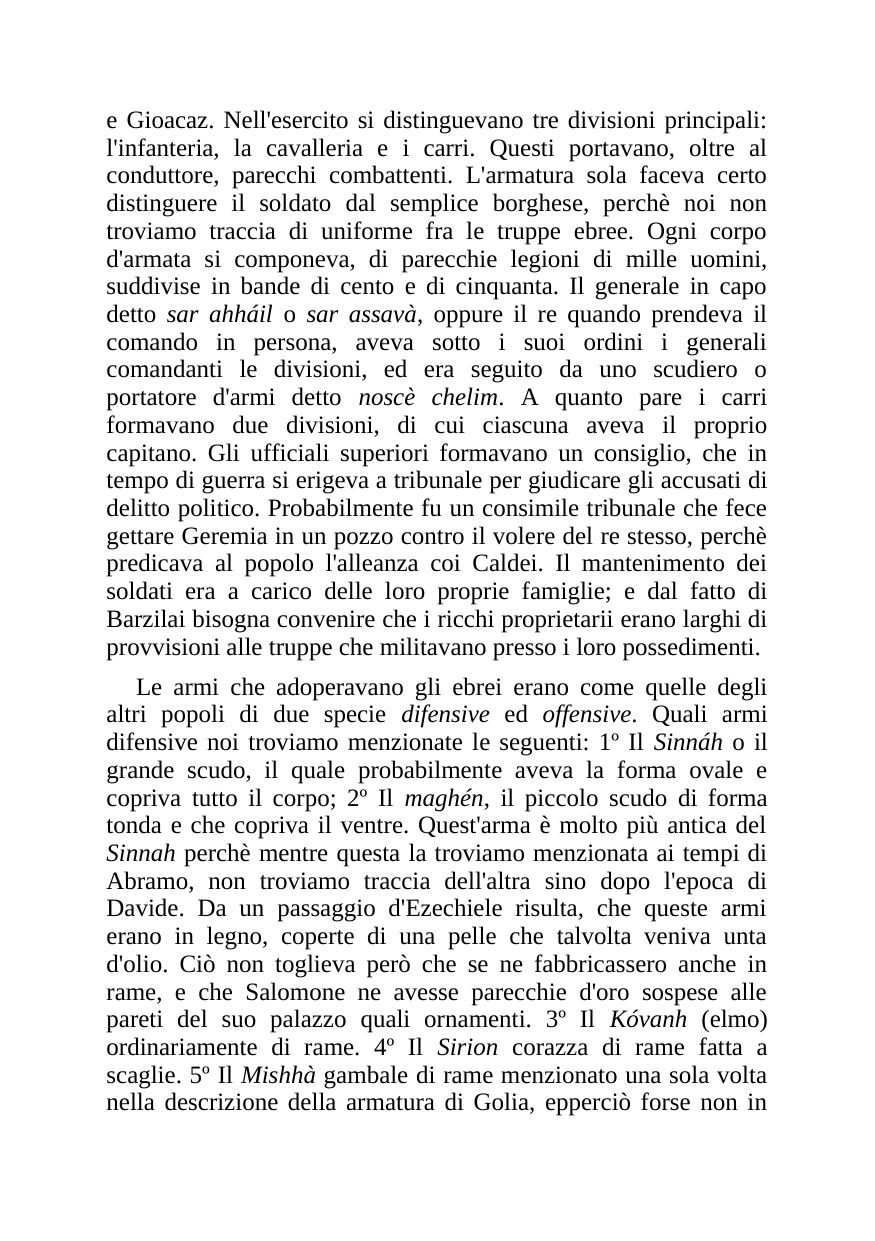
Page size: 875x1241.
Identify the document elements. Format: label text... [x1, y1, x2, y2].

text e Gioacaz. Nell'esercito si distinguevano tre divisioni principali: l'infanteria, la cavalleria e i carri. Questi portavano, oltre al conduttore, parecchi combattenti. L'armatura sola faceva certo distinguere il soldato dal semplice borghese, perchè noi non troviamo traccia di uniforme fra le truppe ebree. Ogni corpo d'armata si componeva, di parecchie legioni di mille uomini, suddivise in bande di cento e di cinquanta. Il generale in capo detto sar ahháil o sar assavà, oppure il re quando prendeva il comando in persona, aveva sotto i suoi ordini i generali comandanti le divisioni, ed era seguito da uno scudiero o portatore d'armi detto noscè chelim. A quanto pare i carri formavano due divisioni, di cui ciascuna aveva il proprio capitano. Gli ufficiali superiori formavano un consiglio, che in tempo di guerra si erigeva a tribunale per giudicare gli accusati di delitto politico. Probabilmente fu un consimile tribunale che fece gettare Geremia in un pozzo contro il volere del re stesso, perchè predicava al popolo l'alleanza coi Caldei. Il mantenimento dei soldati era a carico delle loro proprie famiglie; e dal fatto di Barzilai bisogna convenire che i ricchi proprietarii erano larghi di provvisioni alle truppe che militavano presso i loro possedimenti. [106, 106, 768, 660]
text Le armi che adoperavano gli ebrei erano come quelle degli altri popoli di due specie difensive ed offensive. Quali armi difensive noi troviamo menzionate le seguenti: 1º Il Sinnáh o il grande scudo, il quale probabilmente aveva la forma ovale e copriva tutto il corpo; 2º Il maghén, il piccolo scudo di forma tonda e che copriva il ventre. Quest'arma è molto più antica del Sinnah perchè mentre questa la troviamo menzionata ai tempi di Abramo, non troviamo traccia dell'altra sino dopo l'epoca di Davide. Da un passaggio d'Ezechiele risulta, che queste armi erano in legno, coperte di una pelle che talvolta veniva unta d'olio. Ciò non toglieva però che se ne fabbricassero anche in rame, e che Salomone ne avesse parecchie d'oro sospese alle pareti del suo palazzo quali ornamenti. 3º Il Kóvanh (elmo) ordinariamente di rame. 4º Il Sirion corazza di rame fatta a scaglie. 5º Il Mishhà gambale di rame menzionato una sola volta nella descrizione della armatura di Golia, epperciò forse non in [106, 673, 768, 1116]
